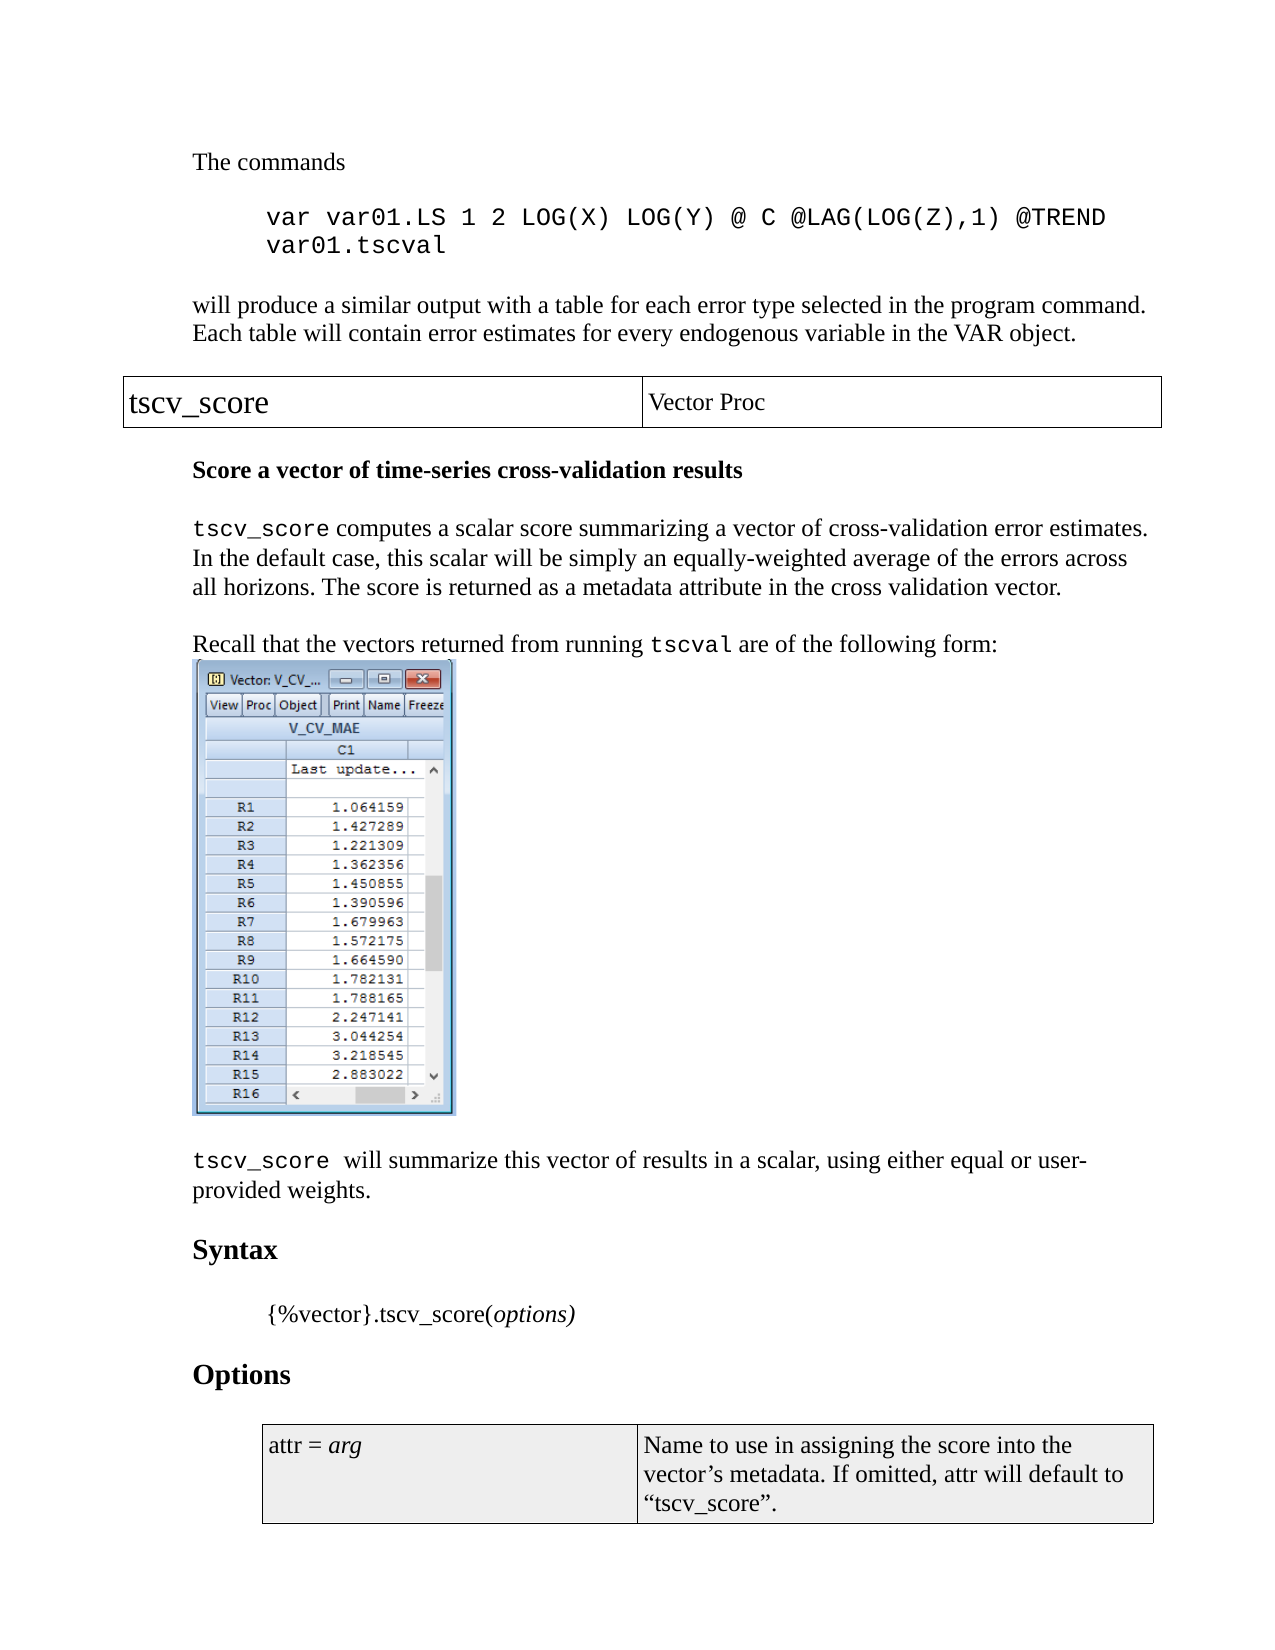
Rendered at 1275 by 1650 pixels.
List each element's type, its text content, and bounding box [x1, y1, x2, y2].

text tscv_score will summarize this vector of results in a scalar, using either equal or user-provided weights. [192, 1145, 1157, 1204]
text var01.tscval [266, 233, 1157, 261]
text will produce a similar output with a table for each error type selected in the program command. Each table will contain error estimates for every endogenous variable in the VAR object. [192, 290, 1157, 347]
table_header tscv_score [124, 377, 642, 426]
text Score a vector of time-series cross-validation results [192, 456, 1157, 484]
text var var01.LS 1 2 LOG(X) LOG(Y) @ C @LAG(LOG(Z),1) @TREND [266, 204, 1157, 233]
text Recall that the vectors returned from running tscval are of the following form: [192, 629, 1157, 660]
text The commands [192, 147, 1157, 176]
text Options [192, 1357, 1157, 1391]
table_header attr = arg [263, 1425, 637, 1522]
table_header Vector Proc [643, 377, 1161, 426]
table_header Name to use in assigning the score into the vector’s metadata. If omitted, attr will default to “tscv_score”. [638, 1425, 1153, 1522]
text Syntax [192, 1232, 1157, 1266]
text tscv_score computes a scalar score summarizing a vector of cross-validation error estimates. In the default case, this scalar will be simply an equally-weighted average of the errors across all horizons. The score is returned as a metadata attribute in the cross validation vector. [192, 513, 1157, 601]
text {%vector}.tscv_score(options) [266, 1299, 1157, 1328]
